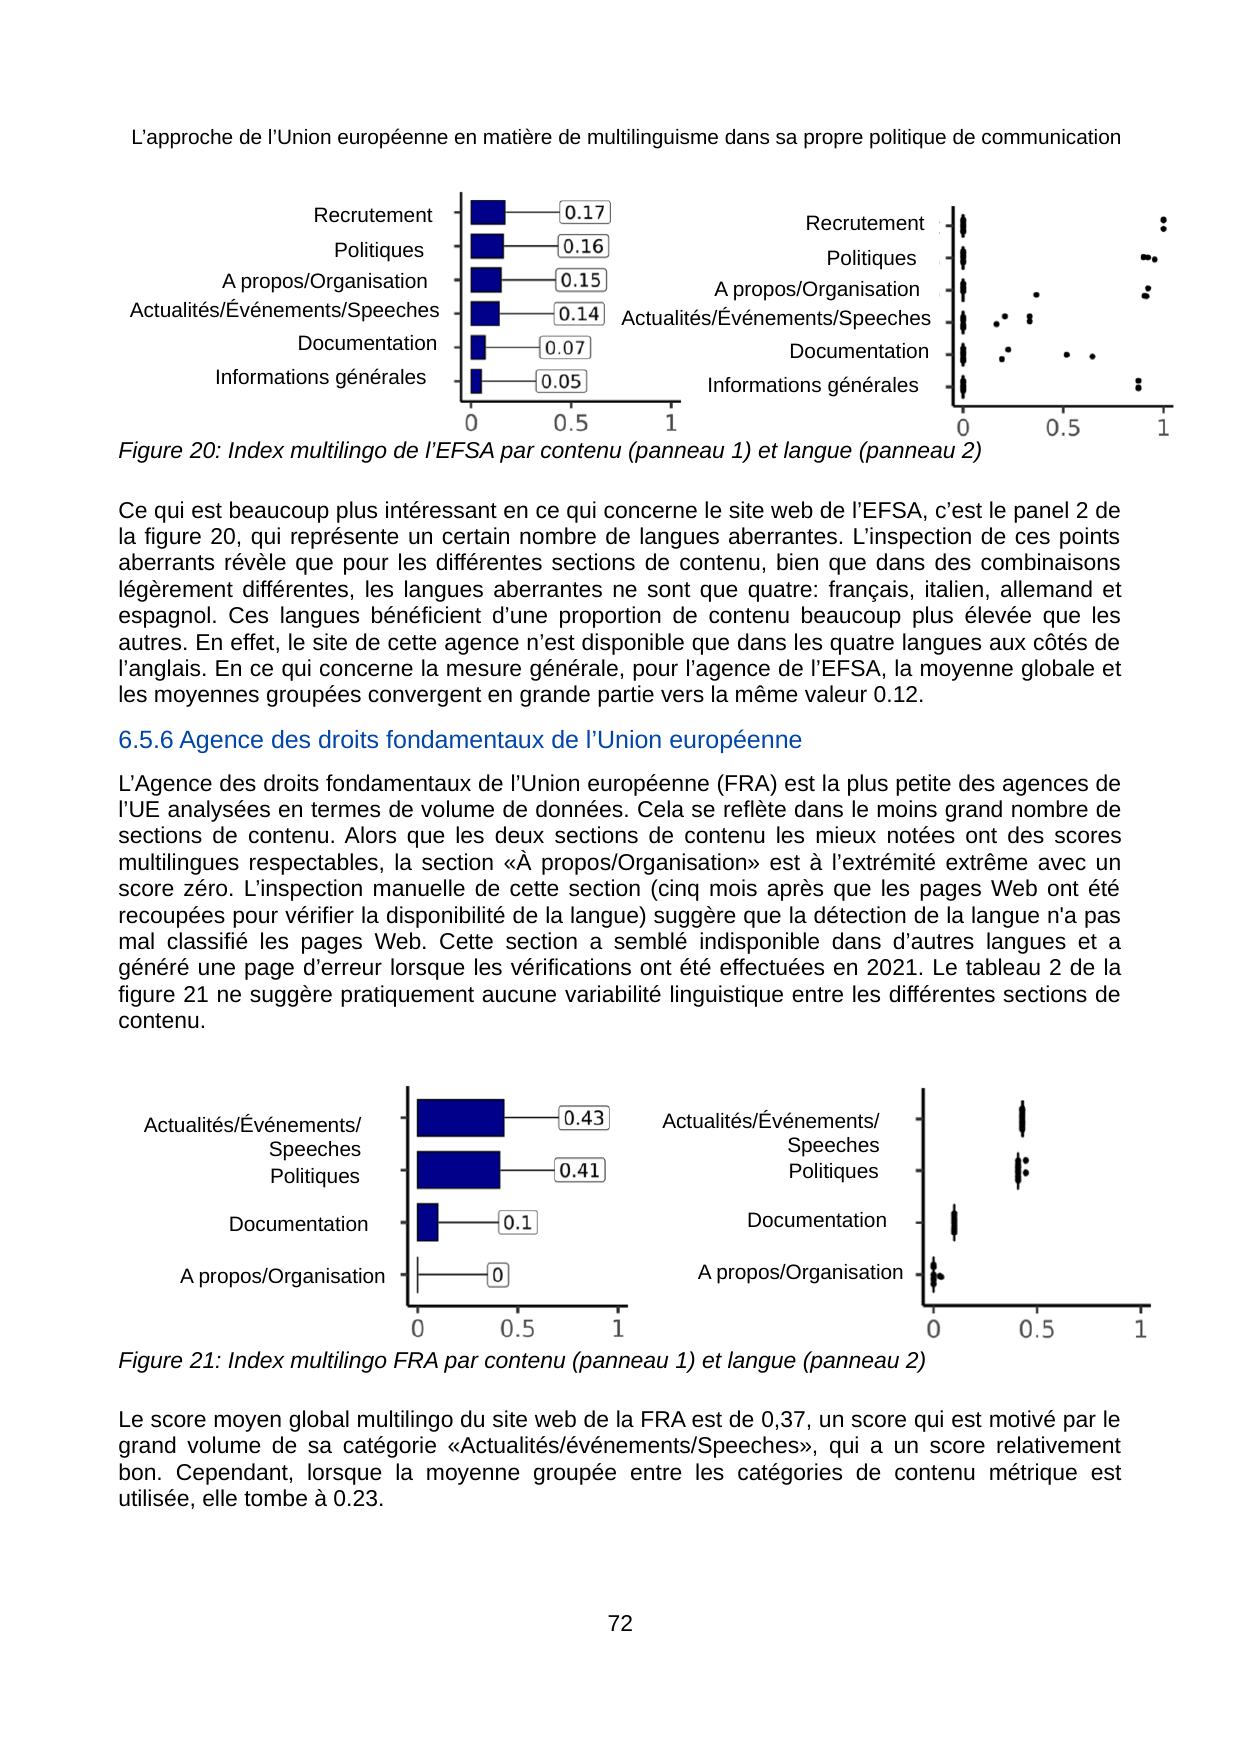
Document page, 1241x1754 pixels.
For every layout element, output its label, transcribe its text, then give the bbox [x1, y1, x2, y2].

picture [939, 195, 1174, 438]
text Figure 20: Index multilingo de l’EFSA par contenu (panneau 1) et langue (panneau 2) [118, 438, 1111, 464]
text Figure 21: Index multilingo FRA par contenu (panneau 1) et langue (panneau 2) [118, 1347, 1168, 1373]
text Le score moyen global multilingo du site web de la FRA est de 0,37, un score qui est motivé par le grand volume de sa catégorie «Actualités/événements/Speeches», qui a un score relativement bon. Cependant, lorsque la moyenne groupée entre les catégories de contenu métrique est utilisée, elle tombe à 0.23. [118, 1406, 1122, 1511]
text Ce qui est beaucoup plus intéressant en ce qui concerne le site web de l’EFSA, c’est le panel 2 de la figure 20, qui représente un certain nombre de langues aberrantes. L’inspection de ces points aberrants révèle que pour les différentes sections de contenu, bien que dans des combinaisons légèrement différentes, les langues aberrantes ne sont que quatre: français, italien, allemand et espagnol. Ces langues bénéficient d’une proportion de contenu beaucoup plus élevée que les autres. En effet, le site de cette agence n’est disponible que dans les quatre langues aux côtés de l’anglais. En ce qui concerne la mesure générale, pour l’agence de l’EFSA, la moyenne globale et les moyennes groupées convergent en grande partie vers la même valeur 0.12. [118, 497, 1122, 707]
picture [450, 184, 686, 435]
subtitle 6.5.6 Agence des droits fondamentaux de l’Union européenne [118, 725, 1122, 754]
picture [395, 1078, 631, 1343]
text L’Agence des droits fondamentaux de l’Union européenne (FRA) est la plus petite des agences de l’UE analysées en termes de volume de données. Cela se reflète dans le moins grand nombre de sections de contenu. Alors que les deux sections de contenu les mieux notées ont des scores multilingues respectables, la section «À propos/Organisation» est à l’extrémité extrême avec un score zéro. L’inspection manuelle de cette section (cinq mois après que les pages Web ont été recoupées pour vérifier la disponibilité de la langue) suggère que la détection de la langue n'a pas mal classifié les pages Web. Cette section a semblé indisponible dans d’autres langues et a généré une page d’erreur lorsque les vérifications ont été effectuées en 2021. Le tableau 2 de la figure 21 ne suggère pratiquement aucune variabilité linguistique entre les différentes sections de contenu. [118, 770, 1122, 1033]
picture [913, 1078, 1156, 1347]
